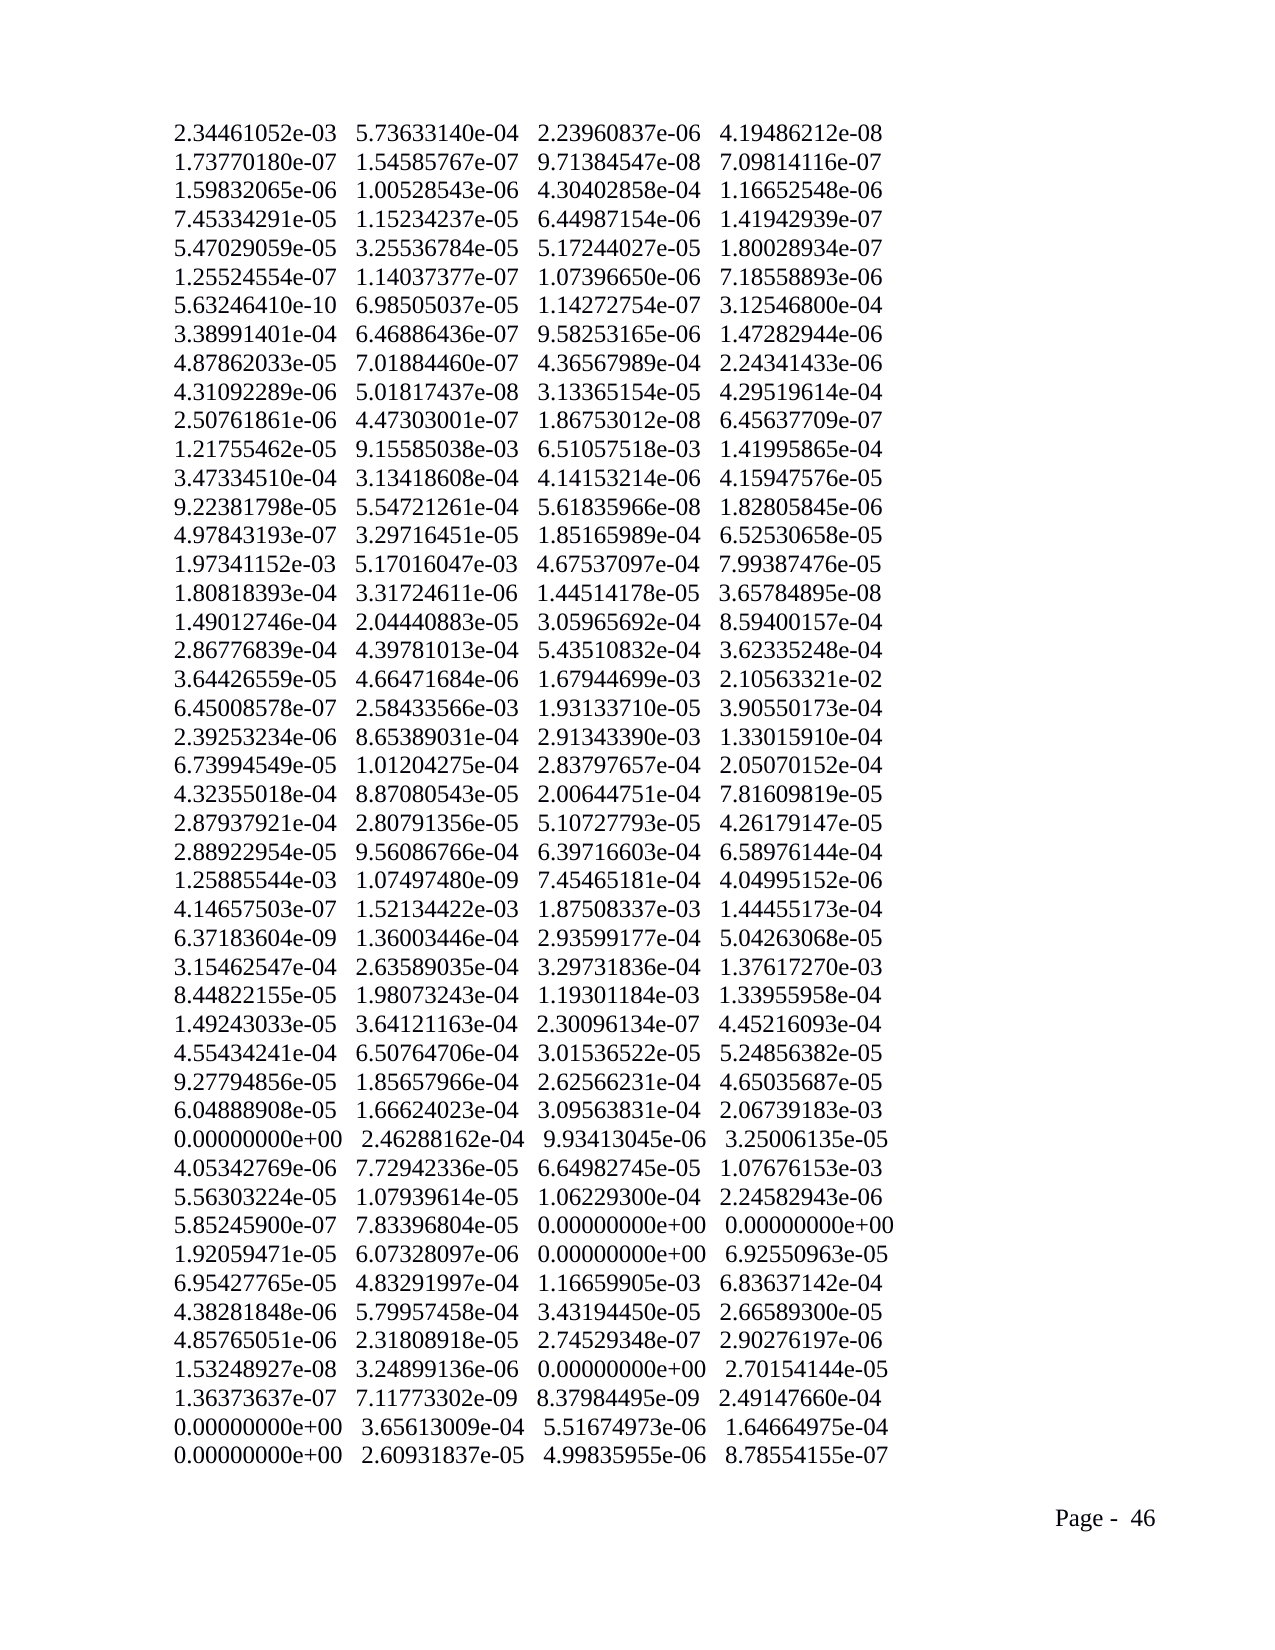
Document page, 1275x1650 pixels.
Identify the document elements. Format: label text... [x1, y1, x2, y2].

text 4.31092289e-06 5.01817437e-08 3.13365154e-05 4.29519614e-04 [155, 377, 1157, 406]
text 4.05342769e-06 7.72942336e-05 6.64982745e-05 1.07676153e-03 [155, 1153, 1157, 1182]
text 1.49243033e-05 3.64121163e-04 2.30096134e-07 4.45216093e-04 [155, 1009, 1157, 1038]
text 5.47029059e-05 3.25536784e-05 5.17244027e-05 1.80028934e-07 [155, 233, 1157, 262]
text 2.39253234e-06 8.65389031e-04 2.91343390e-03 1.33015910e-04 [155, 722, 1157, 751]
text 1.53248927e-08 3.24899136e-06 0.00000000e+00 2.70154144e-05 [155, 1354, 1157, 1383]
text 1.25524554e-07 1.14037377e-07 1.07396650e-06 7.18558893e-06 [155, 262, 1157, 291]
text 4.55434241e-04 6.50764706e-04 3.01536522e-05 5.24856382e-05 [155, 1038, 1157, 1067]
text 4.85765051e-06 2.31808918e-05 2.74529348e-07 2.90276197e-06 [155, 1326, 1157, 1354]
text 2.86776839e-04 4.39781013e-04 5.43510832e-04 3.62335248e-04 [155, 636, 1157, 664]
text 1.92059471e-05 6.07328097e-06 0.00000000e+00 6.92550963e-05 [155, 1239, 1157, 1268]
text 6.73994549e-05 1.01204275e-04 2.83797657e-04 2.05070152e-04 [155, 751, 1157, 779]
text 4.14657503e-07 1.52134422e-03 1.87508337e-03 1.44455173e-04 [155, 894, 1157, 923]
text 2.87937921e-04 2.80791356e-05 5.10727793e-05 4.26179147e-05 [155, 808, 1157, 837]
text 1.25885544e-03 1.07497480e-09 7.45465181e-04 4.04995152e-06 [155, 866, 1157, 894]
text 6.95427765e-05 4.83291997e-04 1.16659905e-03 6.83637142e-04 [155, 1268, 1157, 1297]
text 7.45334291e-05 1.15234237e-05 6.44987154e-06 1.41942939e-07 [155, 204, 1157, 233]
text 5.85245900e-07 7.83396804e-05 0.00000000e+00 0.00000000e+00 [155, 1211, 1157, 1239]
text 9.22381798e-05 5.54721261e-04 5.61835966e-08 1.82805845e-06 [155, 492, 1157, 521]
text 1.21755462e-05 9.15585038e-03 6.51057518e-03 1.41995865e-04 [155, 434, 1157, 463]
text 1.80818393e-04 3.31724611e-06 1.44514178e-05 3.65784895e-08 [155, 578, 1157, 607]
text 2.88922954e-05 9.56086766e-04 6.39716603e-04 6.58976144e-04 [155, 837, 1157, 866]
text 0.00000000e+00 3.65613009e-04 5.51674973e-06 1.64664975e-04 [155, 1412, 1157, 1441]
text 2.50761861e-06 4.47303001e-07 1.86753012e-08 6.45637709e-07 [155, 406, 1157, 434]
text 4.32355018e-04 8.87080543e-05 2.00644751e-04 7.81609819e-05 [155, 779, 1157, 808]
text 1.97341152e-03 5.17016047e-03 4.67537097e-04 7.99387476e-05 [155, 549, 1157, 578]
text 6.04888908e-05 1.66624023e-04 3.09563831e-04 2.06739183e-03 [155, 1096, 1157, 1124]
text 5.63246410e-10 6.98505037e-05 1.14272754e-07 3.12546800e-04 [155, 291, 1157, 319]
text 1.73770180e-07 1.54585767e-07 9.71384547e-08 7.09814116e-07 [155, 147, 1157, 176]
text 5.56303224e-05 1.07939614e-05 1.06229300e-04 2.24582943e-06 [155, 1182, 1157, 1211]
text 9.27794856e-05 1.85657966e-04 2.62566231e-04 4.65035687e-05 [155, 1067, 1157, 1096]
text 2.34461052e-03 5.73633140e-04 2.23960837e-06 4.19486212e-08 [155, 118, 1157, 147]
text 3.38991401e-04 6.46886436e-07 9.58253165e-06 1.47282944e-06 [155, 319, 1157, 348]
text 1.59832065e-06 1.00528543e-06 4.30402858e-04 1.16652548e-06 [155, 176, 1157, 204]
text 4.87862033e-05 7.01884460e-07 4.36567989e-04 2.24341433e-06 [155, 348, 1157, 377]
text 6.45008578e-07 2.58433566e-03 1.93133710e-05 3.90550173e-04 [155, 693, 1157, 722]
text 3.47334510e-04 3.13418608e-04 4.14153214e-06 4.15947576e-05 [155, 463, 1157, 492]
text 8.44822155e-05 1.98073243e-04 1.19301184e-03 1.33955958e-04 [155, 981, 1157, 1009]
text 4.38281848e-06 5.79957458e-04 3.43194450e-05 2.66589300e-05 [155, 1297, 1157, 1326]
text 3.15462547e-04 2.63589035e-04 3.29731836e-04 1.37617270e-03 [155, 952, 1157, 981]
text 0.00000000e+00 2.60931837e-05 4.99835955e-06 8.78554155e-07 [155, 1441, 1157, 1469]
text 1.49012746e-04 2.04440883e-05 3.05965692e-04 8.59400157e-04 [155, 607, 1157, 636]
text 3.64426559e-05 4.66471684e-06 1.67944699e-03 2.10563321e-02 [155, 664, 1157, 693]
text 1.36373637e-07 7.11773302e-09 8.37984495e-09 2.49147660e-04 [155, 1383, 1157, 1412]
text 4.97843193e-07 3.29716451e-05 1.85165989e-04 6.52530658e-05 [155, 521, 1157, 549]
text 0.00000000e+00 2.46288162e-04 9.93413045e-06 3.25006135e-05 [155, 1124, 1157, 1153]
text 6.37183604e-09 1.36003446e-04 2.93599177e-04 5.04263068e-05 [155, 923, 1157, 952]
